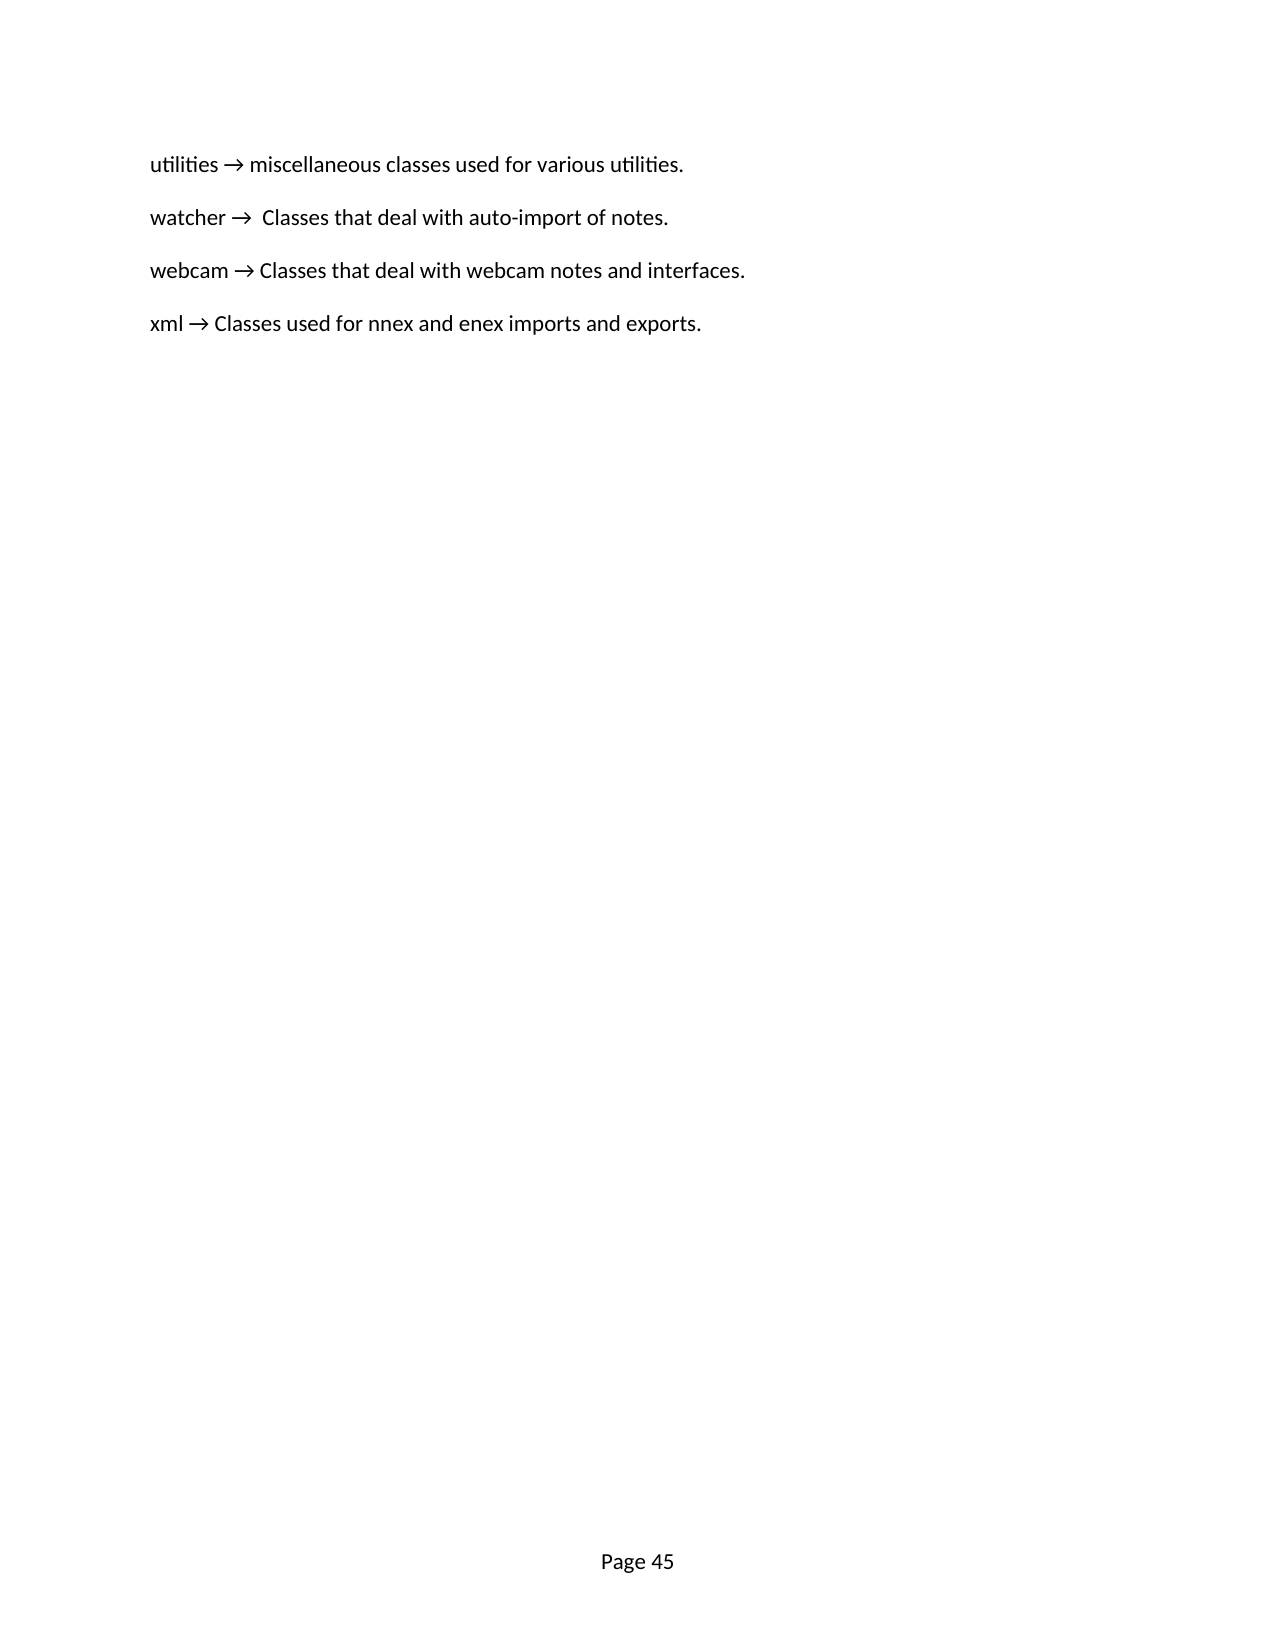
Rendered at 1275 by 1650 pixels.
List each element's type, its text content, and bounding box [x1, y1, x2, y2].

text webcam → Classes that deal with webcam notes and interfaces. [150, 256, 1125, 284]
text xml → Classes used for nnex and enex imports and exports. [150, 309, 1125, 337]
text watcher → Classes that deal with auto-import of notes. [150, 203, 1125, 231]
text utilities → miscellaneous classes used for various utilities. [150, 150, 1125, 178]
